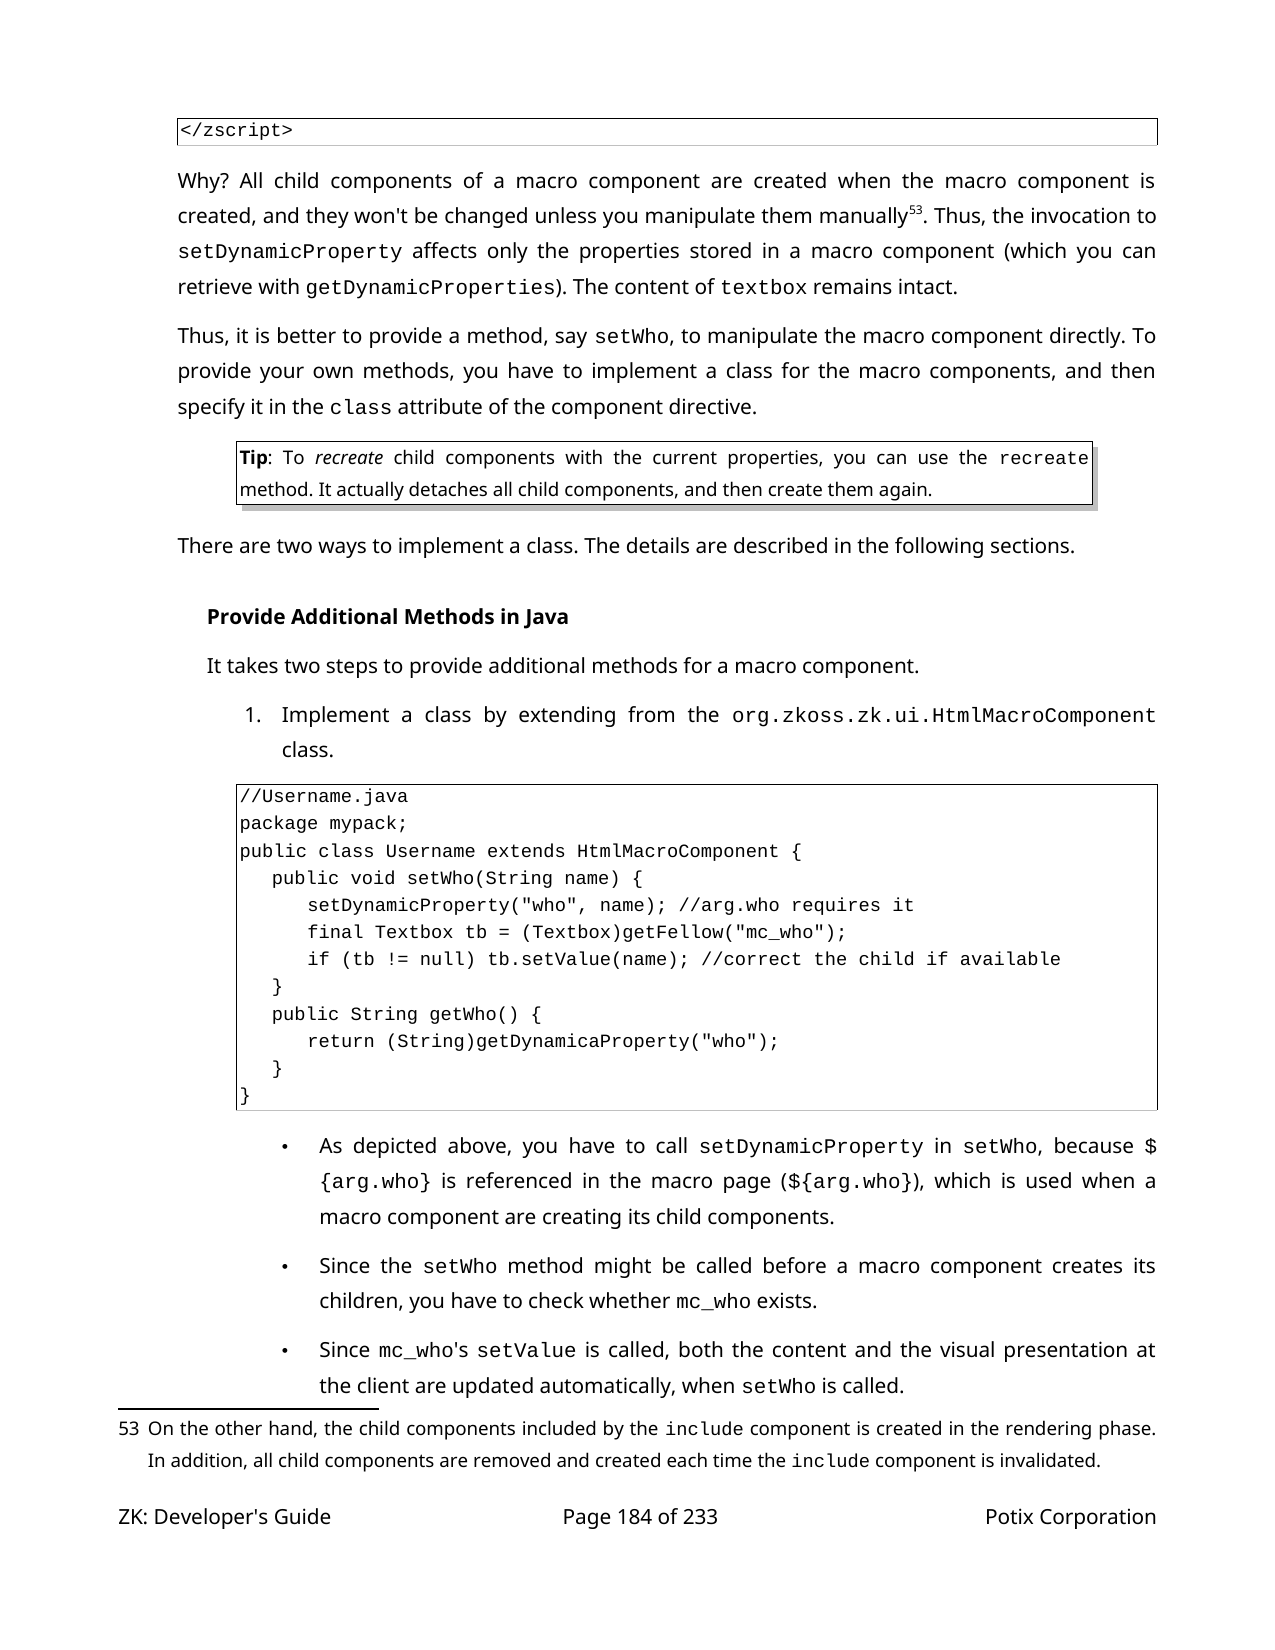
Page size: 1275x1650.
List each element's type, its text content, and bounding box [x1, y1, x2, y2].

text if (tb != null) tb.setValue(name); //correct the child if available [237, 947, 1157, 971]
text //Username.java [237, 785, 1157, 808]
text Thus, it is better to provide a method, say setWho, to manipulate the macro component directly. To provide your own methods, you have to implement a class for the macro components, and then specify it in the class attribute of the component directive. [177, 321, 1157, 420]
text There are two ways to implement a class. The details are described in the following sections. [177, 531, 1157, 559]
text setDynamicProperty("who", name); //arg.who requires it [237, 893, 1157, 917]
text public void setWho(String name) { [237, 866, 1157, 890]
text Why? All child components of a macro component are created when the macro component is created, and they won't be changed unless you manipulate them manually. Thus, the invocation to setDynamicProperty affects only the properties stored in a macro component (which you can retrieve with getDynamicProperties). The content of textbox remains intact. [177, 166, 1157, 301]
text package mypack; [237, 811, 1157, 836]
text } [237, 974, 1157, 999]
list Since the setWho method might be called before a macro component creates its children, you have to check whether mc_who exists. [282, 1251, 1157, 1315]
text return (String)getDynamicaProperty("who"); [237, 1029, 1157, 1053]
text } [237, 1083, 1157, 1110]
subtitle Provide Additional Methods in Java [207, 602, 1157, 630]
text } [237, 1056, 1157, 1080]
list As depicted above, you have to call setDynamicProperty in setWho, because ${arg.who} is referenced in the macro page (${arg.who}), which is used when a macro component are creating its child components. [282, 1131, 1157, 1230]
text On the other hand, the child components included by the include component is created in the rendering phase. In addition, all child components are removed and created each time the include component is invalidated. [118, 1415, 1157, 1473]
list Since mc_who's setValue is called, both the content and the visual presentation at the client are updated automatically, when setWho is called. [282, 1336, 1157, 1400]
text It takes two steps to provide additional methods for a macro component. [207, 651, 1157, 679]
text final Textbox tb = (Textbox)getFellow("mc_who"); [237, 920, 1157, 944]
list Implement a class by extending from the org.zkoss.zk.ui.HtmlMacroComponent class. [244, 700, 1157, 763]
text public class Username extends HtmlMacroComponent { [237, 838, 1157, 863]
text </zscript> [178, 119, 1157, 145]
text public String getWho() { [237, 1002, 1157, 1026]
text Tip: To recreate child components with the current properties, you can use the recreate method. It actually detaches all child components, and then create them again. [237, 442, 1092, 504]
